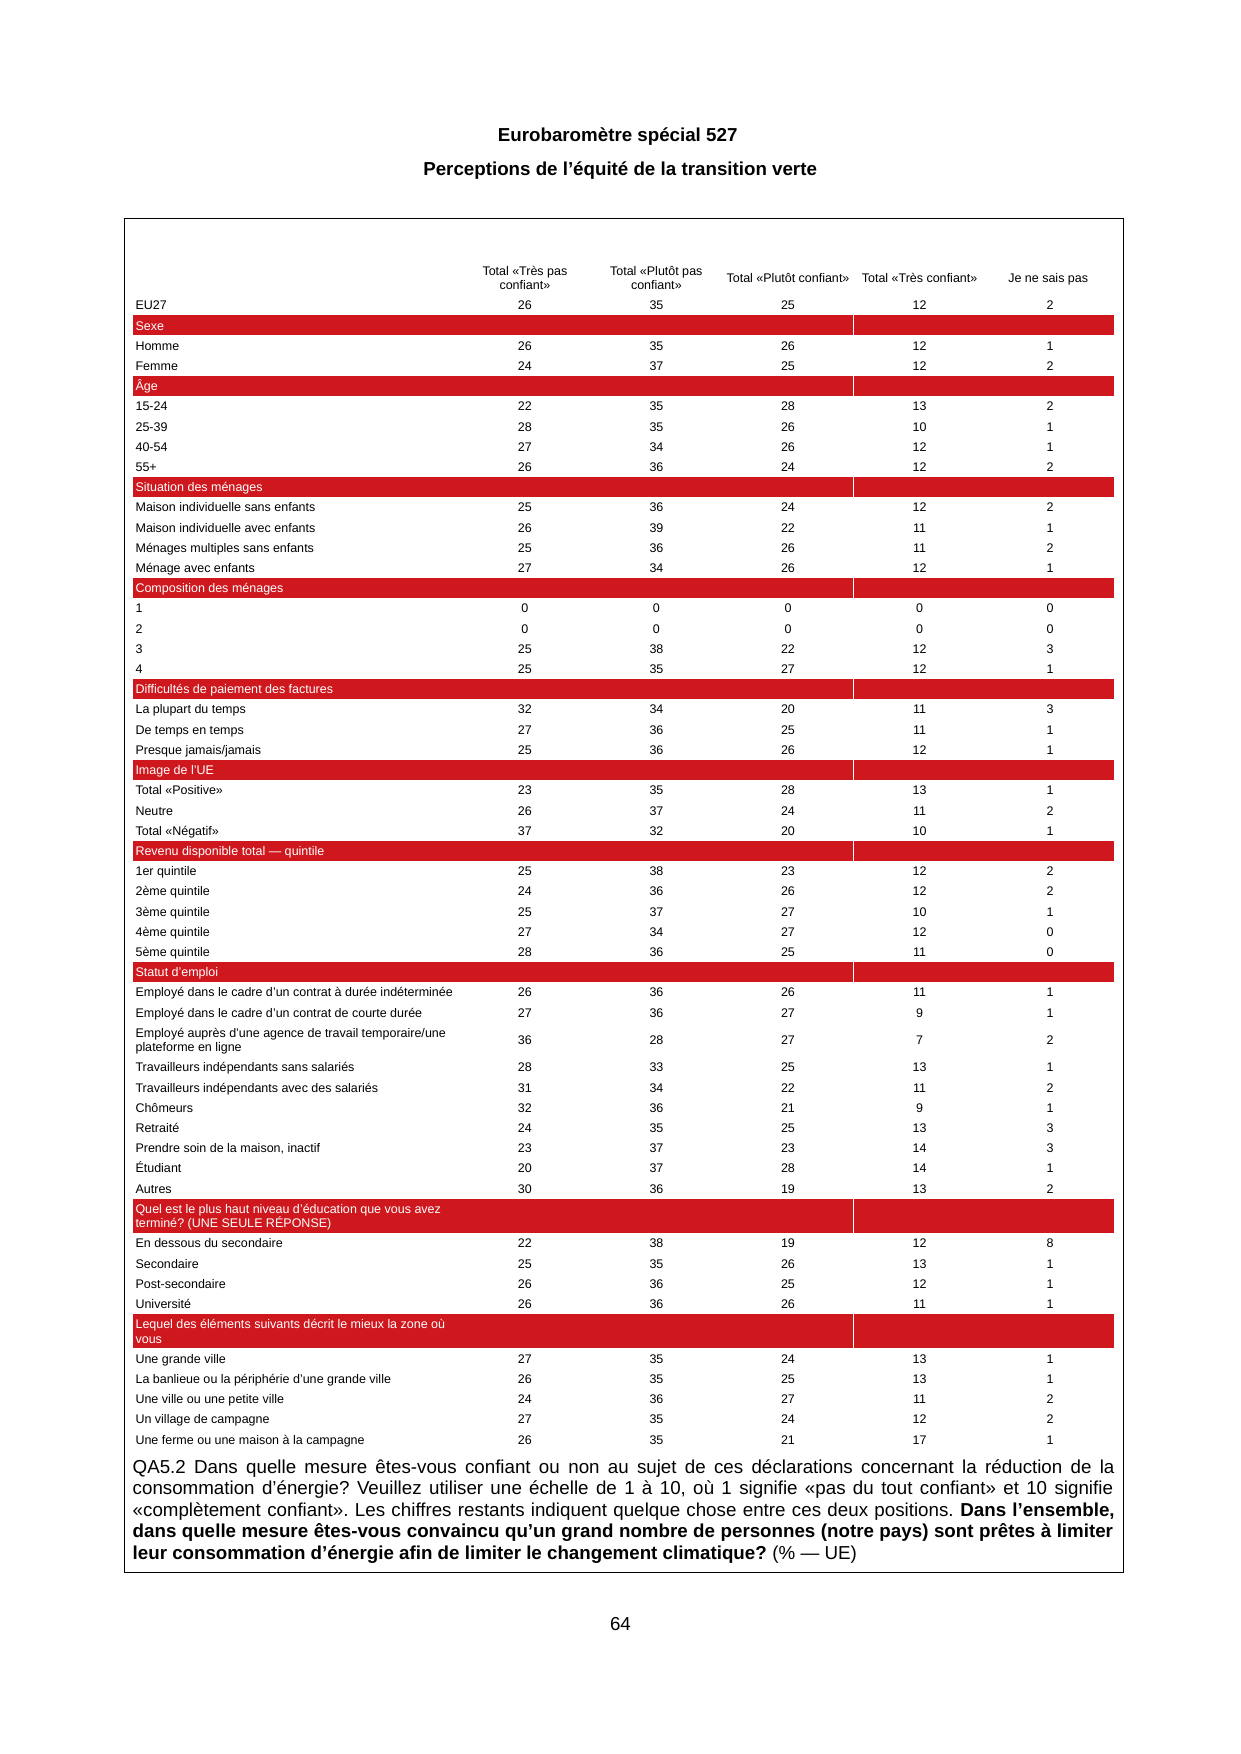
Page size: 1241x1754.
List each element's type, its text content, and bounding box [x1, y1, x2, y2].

table_cell 13 [854, 1118, 985, 1138]
table_cell [590, 962, 722, 982]
table_cell 27 [722, 901, 853, 921]
table_cell 28 [459, 1057, 590, 1077]
table_cell [722, 477, 853, 497]
table_cell 2 [985, 457, 1114, 477]
table_cell [985, 376, 1114, 396]
table_cell [722, 962, 853, 982]
table_cell Neutre [133, 800, 459, 820]
table_cell 3 [985, 699, 1114, 719]
table_cell [854, 315, 985, 335]
table_header Total «Très confiant» [854, 260, 985, 295]
table_cell 36 [590, 719, 722, 739]
table_cell 0 [854, 618, 985, 638]
table_cell 9 [854, 1098, 985, 1118]
table_cell 11 [854, 1077, 985, 1097]
table_cell 32 [459, 699, 590, 719]
table_cell Maison individuelle avec enfants [133, 517, 459, 537]
table_cell 25 [459, 639, 590, 659]
table_cell 1 [985, 1057, 1114, 1077]
table_cell 5ème quintile [133, 942, 459, 962]
table_cell 36 [590, 1002, 722, 1022]
table_cell Presque jamais/jamais [133, 740, 459, 760]
table_cell Une grande ville [133, 1349, 459, 1369]
table_cell 35 [590, 1349, 722, 1369]
table_cell 12 [854, 436, 985, 457]
table_cell 27 [722, 921, 853, 942]
table_cell 20 [459, 1158, 590, 1178]
table_cell 20 [722, 699, 853, 719]
table_cell [459, 376, 590, 396]
table_cell [459, 841, 590, 861]
table_cell 0 [590, 618, 722, 638]
table_cell 35 [590, 780, 722, 800]
table_cell 13 [854, 1369, 985, 1389]
table_cell 1 [985, 1349, 1114, 1369]
table_cell Image de l’UE [133, 760, 459, 780]
table_cell 26 [722, 416, 853, 436]
table_cell 8 [985, 1233, 1114, 1253]
table_cell 28 [459, 416, 590, 436]
table_cell Autres [133, 1178, 459, 1198]
table_cell [459, 1199, 590, 1233]
table_cell 11 [854, 517, 985, 537]
table_cell 19 [722, 1233, 853, 1253]
table_cell 24 [722, 457, 853, 477]
table_cell 26 [722, 740, 853, 760]
table_cell 13 [854, 1349, 985, 1369]
table_cell 26 [459, 1294, 590, 1314]
table_cell 26 [459, 982, 590, 1002]
table_cell 33 [590, 1057, 722, 1077]
table_cell 28 [722, 780, 853, 800]
table_cell 22 [459, 1233, 590, 1253]
table_cell 36 [590, 1294, 722, 1314]
table_cell 13 [854, 780, 985, 800]
table_header Total «Plutôt confiant» [722, 260, 853, 295]
table_cell 12 [854, 740, 985, 760]
table_cell [590, 679, 722, 699]
table_cell 24 [722, 1349, 853, 1369]
table_cell 1 [985, 659, 1114, 679]
table_cell 34 [590, 558, 722, 578]
table_cell 2ème quintile [133, 881, 459, 901]
table_cell 1 [985, 1274, 1114, 1294]
table_cell 36 [590, 881, 722, 901]
table_cell 0 [722, 618, 853, 638]
table_cell Total «Positive» [133, 780, 459, 800]
table_cell [985, 477, 1114, 497]
table_cell 24 [459, 356, 590, 376]
table_cell 35 [590, 1118, 722, 1138]
table_cell [985, 315, 1114, 335]
table_cell 26 [459, 335, 590, 356]
table_cell Situation des ménages [133, 477, 459, 497]
table_cell 10 [854, 901, 985, 921]
table_cell 22 [459, 396, 590, 416]
table_cell 12 [854, 639, 985, 659]
table_cell Difficultés de paiement des factures [133, 679, 459, 699]
table_cell 27 [459, 558, 590, 578]
table_cell 11 [854, 1389, 985, 1409]
table_cell 36 [590, 982, 722, 1002]
table_cell 35 [590, 659, 722, 679]
table_cell 36 [590, 1178, 722, 1198]
table_cell 25 [459, 901, 590, 921]
table_cell [854, 1314, 985, 1348]
table_cell Composition des ménages [133, 578, 459, 598]
table_cell [590, 477, 722, 497]
table_cell 12 [854, 356, 985, 376]
table_header Je ne sais pas [985, 260, 1114, 295]
table_cell [985, 578, 1114, 598]
table_cell 3ème quintile [133, 901, 459, 921]
table_cell 36 [590, 497, 722, 517]
table_cell 3 [985, 1138, 1114, 1158]
table_cell 36 [590, 740, 722, 760]
table_cell 3 [985, 639, 1114, 659]
table_cell 13 [854, 396, 985, 416]
table_cell En dessous du secondaire [133, 1233, 459, 1253]
table_cell [854, 578, 985, 598]
table_cell Maison individuelle sans enfants [133, 497, 459, 517]
table_cell 1 [985, 1294, 1114, 1314]
table_cell 12 [854, 457, 985, 477]
table_cell 25 [722, 356, 853, 376]
table_cell 35 [590, 295, 722, 315]
table_cell Université [133, 1294, 459, 1314]
table_cell [985, 1199, 1114, 1233]
table_cell 27 [459, 436, 590, 457]
table_cell 4ème quintile [133, 921, 459, 942]
table_cell 2 [985, 538, 1114, 558]
table_cell [722, 841, 853, 861]
table_cell 3 [985, 1118, 1114, 1138]
table_cell 36 [590, 1274, 722, 1294]
table_cell Femme [133, 356, 459, 376]
table_header Total «Plutôt pas confiant» [590, 260, 722, 295]
table_cell Prendre soin de la maison, inactif [133, 1138, 459, 1158]
table_cell Employé auprès d’une agence de travail temporaire/une plateforme en ligne [133, 1023, 459, 1057]
table_cell 40-54 [133, 436, 459, 457]
table_cell 15-24 [133, 396, 459, 416]
table_cell [590, 578, 722, 598]
table_cell 12 [854, 497, 985, 517]
table_cell 12 [854, 861, 985, 881]
table_cell 2 [985, 497, 1114, 517]
table_cell 37 [459, 820, 590, 841]
table_cell [985, 679, 1114, 699]
table_cell 27 [722, 1023, 853, 1057]
table_cell 27 [722, 1002, 853, 1022]
table_cell 14 [854, 1138, 985, 1158]
table_cell [722, 679, 853, 699]
table_cell 1 [985, 436, 1114, 457]
table_cell [722, 578, 853, 598]
table_cell [590, 315, 722, 335]
table_cell 3 [133, 639, 459, 659]
table_cell 26 [722, 538, 853, 558]
table_cell 26 [459, 295, 590, 315]
table_cell 19 [722, 1178, 853, 1198]
table_cell 37 [590, 800, 722, 820]
table_cell 37 [590, 1158, 722, 1178]
table_cell [590, 376, 722, 396]
table_cell EU27 [133, 295, 459, 315]
table_cell 23 [459, 1138, 590, 1158]
table_cell 28 [722, 396, 853, 416]
table_cell 0 [985, 618, 1114, 638]
table_cell 27 [722, 659, 853, 679]
table_cell Un village de campagne [133, 1409, 459, 1429]
table_cell 1 [985, 820, 1114, 841]
table_cell Lequel des éléments suivants décrit le mieux la zone où vous [133, 1314, 459, 1348]
table_cell 12 [854, 659, 985, 679]
table_cell 12 [854, 558, 985, 578]
table_cell 11 [854, 800, 985, 820]
table_cell 1 [985, 517, 1114, 537]
table_cell 0 [985, 598, 1114, 618]
table_cell 27 [459, 719, 590, 739]
table_cell 35 [590, 1253, 722, 1273]
table_cell 1 [985, 558, 1114, 578]
table_cell 26 [459, 517, 590, 537]
table_cell 25-39 [133, 416, 459, 436]
table_cell 37 [590, 356, 722, 376]
table_cell 7 [854, 1023, 985, 1057]
table_cell 1 [985, 901, 1114, 921]
table_cell 11 [854, 942, 985, 962]
table_cell [590, 760, 722, 780]
table_cell 4 [133, 659, 459, 679]
table_cell Post-secondaire [133, 1274, 459, 1294]
table_cell [590, 841, 722, 861]
table_cell 24 [459, 881, 590, 901]
table_cell 26 [459, 1429, 590, 1449]
table_cell 26 [459, 1274, 590, 1294]
table_header [133, 260, 459, 295]
table_cell 0 [590, 598, 722, 618]
table_cell 26 [459, 800, 590, 820]
table_cell 2 [985, 1389, 1114, 1409]
table_header Total «Très pas confiant» [459, 260, 590, 295]
table_cell 23 [722, 861, 853, 881]
table_cell 25 [459, 659, 590, 679]
table_cell 34 [590, 699, 722, 719]
table_cell 11 [854, 982, 985, 1002]
table_cell 28 [722, 1158, 853, 1178]
table_cell [459, 477, 590, 497]
table_cell 25 [722, 1369, 853, 1389]
table_cell 13 [854, 1253, 985, 1273]
table_cell 2 [985, 800, 1114, 820]
table_cell 34 [590, 436, 722, 457]
table_cell 25 [459, 538, 590, 558]
table_cell [854, 1199, 985, 1233]
table_cell 26 [722, 436, 853, 457]
table_cell 11 [854, 1294, 985, 1314]
table_cell [459, 1314, 590, 1348]
table_cell 25 [722, 719, 853, 739]
table_cell 23 [722, 1138, 853, 1158]
table_cell 24 [459, 1118, 590, 1138]
table_cell 35 [590, 396, 722, 416]
table_cell 2 [985, 1023, 1114, 1057]
table_cell 22 [722, 517, 853, 537]
table_cell 35 [590, 1369, 722, 1389]
table_cell 26 [722, 1294, 853, 1314]
table_cell 13 [854, 1057, 985, 1077]
table_cell 35 [590, 335, 722, 356]
table_cell 28 [459, 942, 590, 962]
table_cell 1 [985, 982, 1114, 1002]
table_cell Travailleurs indépendants sans salariés [133, 1057, 459, 1077]
table_cell 55+ [133, 457, 459, 477]
table_cell De temps en temps [133, 719, 459, 739]
table_cell 35 [590, 416, 722, 436]
table_cell [985, 760, 1114, 780]
table_cell 1 [985, 719, 1114, 739]
table_cell 22 [722, 1077, 853, 1097]
table_cell 36 [590, 457, 722, 477]
table_cell 27 [459, 1349, 590, 1369]
table_cell 36 [459, 1023, 590, 1057]
table_cell [985, 841, 1114, 861]
table_cell 12 [854, 295, 985, 315]
table_cell Étudiant [133, 1158, 459, 1178]
table_cell 1 [985, 780, 1114, 800]
table_cell [854, 477, 985, 497]
table_cell 25 [722, 1057, 853, 1077]
table_cell 36 [590, 1098, 722, 1118]
table_cell [590, 1199, 722, 1233]
table_cell [590, 1314, 722, 1348]
table_cell Sexe [133, 315, 459, 335]
table_cell 12 [854, 921, 985, 942]
table_cell 0 [985, 921, 1114, 942]
table_cell 38 [590, 639, 722, 659]
table_cell [985, 1314, 1114, 1348]
table_cell [985, 962, 1114, 982]
table_cell [459, 962, 590, 982]
table_cell 32 [590, 820, 722, 841]
table_cell 9 [854, 1002, 985, 1022]
table_cell 25 [459, 497, 590, 517]
table_cell 1 [985, 1429, 1114, 1449]
table_cell 30 [459, 1178, 590, 1198]
table_cell 21 [722, 1098, 853, 1118]
table_cell 2 [985, 861, 1114, 881]
table_cell 11 [854, 719, 985, 739]
table_cell 21 [722, 1429, 853, 1449]
table_cell Total «Négatif» [133, 820, 459, 841]
table_cell [722, 1199, 853, 1233]
table_cell 2 [985, 396, 1114, 416]
table_cell 1 [985, 335, 1114, 356]
table_cell La plupart du temps [133, 699, 459, 719]
table_cell 17 [854, 1429, 985, 1449]
table_cell 27 [459, 921, 590, 942]
table_cell 20 [722, 820, 853, 841]
table_cell Statut d’emploi [133, 962, 459, 982]
table_cell 36 [590, 942, 722, 962]
table_cell Secondaire [133, 1253, 459, 1273]
table_cell 2 [985, 881, 1114, 901]
table_cell [854, 841, 985, 861]
table_cell 24 [722, 497, 853, 517]
table_cell 38 [590, 1233, 722, 1253]
table_cell 12 [854, 1233, 985, 1253]
table_cell 10 [854, 416, 985, 436]
table_cell 27 [459, 1409, 590, 1429]
table_cell 26 [459, 457, 590, 477]
table_cell 0 [854, 598, 985, 618]
table_cell 11 [854, 538, 985, 558]
table_cell 0 [722, 598, 853, 618]
table_cell 34 [590, 921, 722, 942]
table_cell [854, 760, 985, 780]
table_cell 38 [590, 861, 722, 881]
table_cell [854, 679, 985, 699]
table_cell [722, 1314, 853, 1348]
table_cell Âge [133, 376, 459, 396]
table_cell 12 [854, 881, 985, 901]
table_cell Employé dans le cadre d’un contrat à durée indéterminée [133, 982, 459, 1002]
table_cell 12 [854, 1409, 985, 1429]
table_cell 26 [722, 881, 853, 901]
table_cell [854, 376, 985, 396]
table_cell [722, 376, 853, 396]
table_cell 24 [459, 1389, 590, 1409]
table_cell 0 [459, 618, 590, 638]
table_cell 1er quintile [133, 861, 459, 881]
table_cell 32 [459, 1098, 590, 1118]
table_cell 1 [985, 1098, 1114, 1118]
table_cell 23 [459, 780, 590, 800]
table_cell 36 [590, 538, 722, 558]
table_cell Quel est le plus haut niveau d’éducation que vous avez terminé? (UNE SEULE RÉPONSE) [133, 1199, 459, 1233]
table_cell 1 [985, 1253, 1114, 1273]
table_cell 27 [722, 1389, 853, 1409]
table_cell 36 [590, 1389, 722, 1409]
table_cell 37 [590, 1138, 722, 1158]
table_cell 26 [722, 558, 853, 578]
table_cell [459, 679, 590, 699]
table_cell Chômeurs [133, 1098, 459, 1118]
table_cell Une ferme ou une maison à la campagne [133, 1429, 459, 1449]
table_cell 12 [854, 335, 985, 356]
table_cell 26 [722, 335, 853, 356]
table_cell 2 [985, 1077, 1114, 1097]
table_cell 1 [985, 1369, 1114, 1389]
table_cell 25 [722, 942, 853, 962]
table_cell [722, 315, 853, 335]
table_cell 34 [590, 1077, 722, 1097]
table_cell 13 [854, 1178, 985, 1198]
table_cell 25 [459, 1253, 590, 1273]
table_cell 37 [590, 901, 722, 921]
table_cell 35 [590, 1429, 722, 1449]
table_cell 22 [722, 639, 853, 659]
table_cell 1 [133, 598, 459, 618]
table_cell [722, 760, 853, 780]
table_cell 25 [722, 1274, 853, 1294]
table_cell 14 [854, 1158, 985, 1178]
table_cell Travailleurs indépendants avec des salariés [133, 1077, 459, 1097]
table_cell 1 [985, 416, 1114, 436]
table_cell 0 [459, 598, 590, 618]
text QA5.2 Dans quelle mesure êtes-vous confiant ou non au sujet de ces déclarations concernant la réduction de la consommation d’énergie? Veuillez utiliser une échelle de 1 à 10, où 1 signifie «pas du tout confiant» et 10 signifie «complètement confiant». Les chiffres restants indiquent quelque chose entre ces deux positions. Dans l’ensemble, dans quelle mesure êtes-vous convaincu qu’un grand nombre de personnes (notre pays) sont prêtes à limiter leur consommation d’énergie afin de limiter le changement climatique? (% — UE) [132, 1456, 1114, 1563]
table_cell 25 [722, 295, 853, 315]
table_cell 24 [722, 800, 853, 820]
table_cell 24 [722, 1409, 853, 1429]
table_cell 26 [722, 982, 853, 1002]
table_cell Une ville ou une petite ville [133, 1389, 459, 1409]
table_cell 2 [985, 356, 1114, 376]
table_cell La banlieue ou la périphérie d’une grande ville [133, 1369, 459, 1389]
table_cell 1 [985, 1158, 1114, 1178]
table_cell 25 [459, 861, 590, 881]
table_cell [459, 315, 590, 335]
table_cell 39 [590, 517, 722, 537]
table_cell [854, 962, 985, 982]
table_cell 2 [985, 295, 1114, 315]
table_cell 35 [590, 1409, 722, 1429]
table_cell Revenu disponible total — quintile [133, 841, 459, 861]
table_cell 11 [854, 699, 985, 719]
table_cell 10 [854, 820, 985, 841]
table_cell 26 [722, 1253, 853, 1273]
table_cell 12 [854, 1274, 985, 1294]
table_cell 25 [722, 1118, 853, 1138]
table_cell 0 [985, 942, 1114, 962]
table_cell Employé dans le cadre d’un contrat de courte durée [133, 1002, 459, 1022]
table_cell 2 [133, 618, 459, 638]
table_cell Homme [133, 335, 459, 356]
table_cell 28 [590, 1023, 722, 1057]
table_cell 1 [985, 740, 1114, 760]
table_cell [459, 760, 590, 780]
table_cell 25 [459, 740, 590, 760]
table_cell 1 [985, 1002, 1114, 1022]
table_cell Ménage avec enfants [133, 558, 459, 578]
table_cell Retraité [133, 1118, 459, 1138]
table_cell 26 [459, 1369, 590, 1389]
table_cell 27 [459, 1002, 590, 1022]
table_cell 31 [459, 1077, 590, 1097]
table_cell 2 [985, 1409, 1114, 1429]
table_cell 2 [985, 1178, 1114, 1198]
table_cell [459, 578, 590, 598]
table_cell Ménages multiples sans enfants [133, 538, 459, 558]
